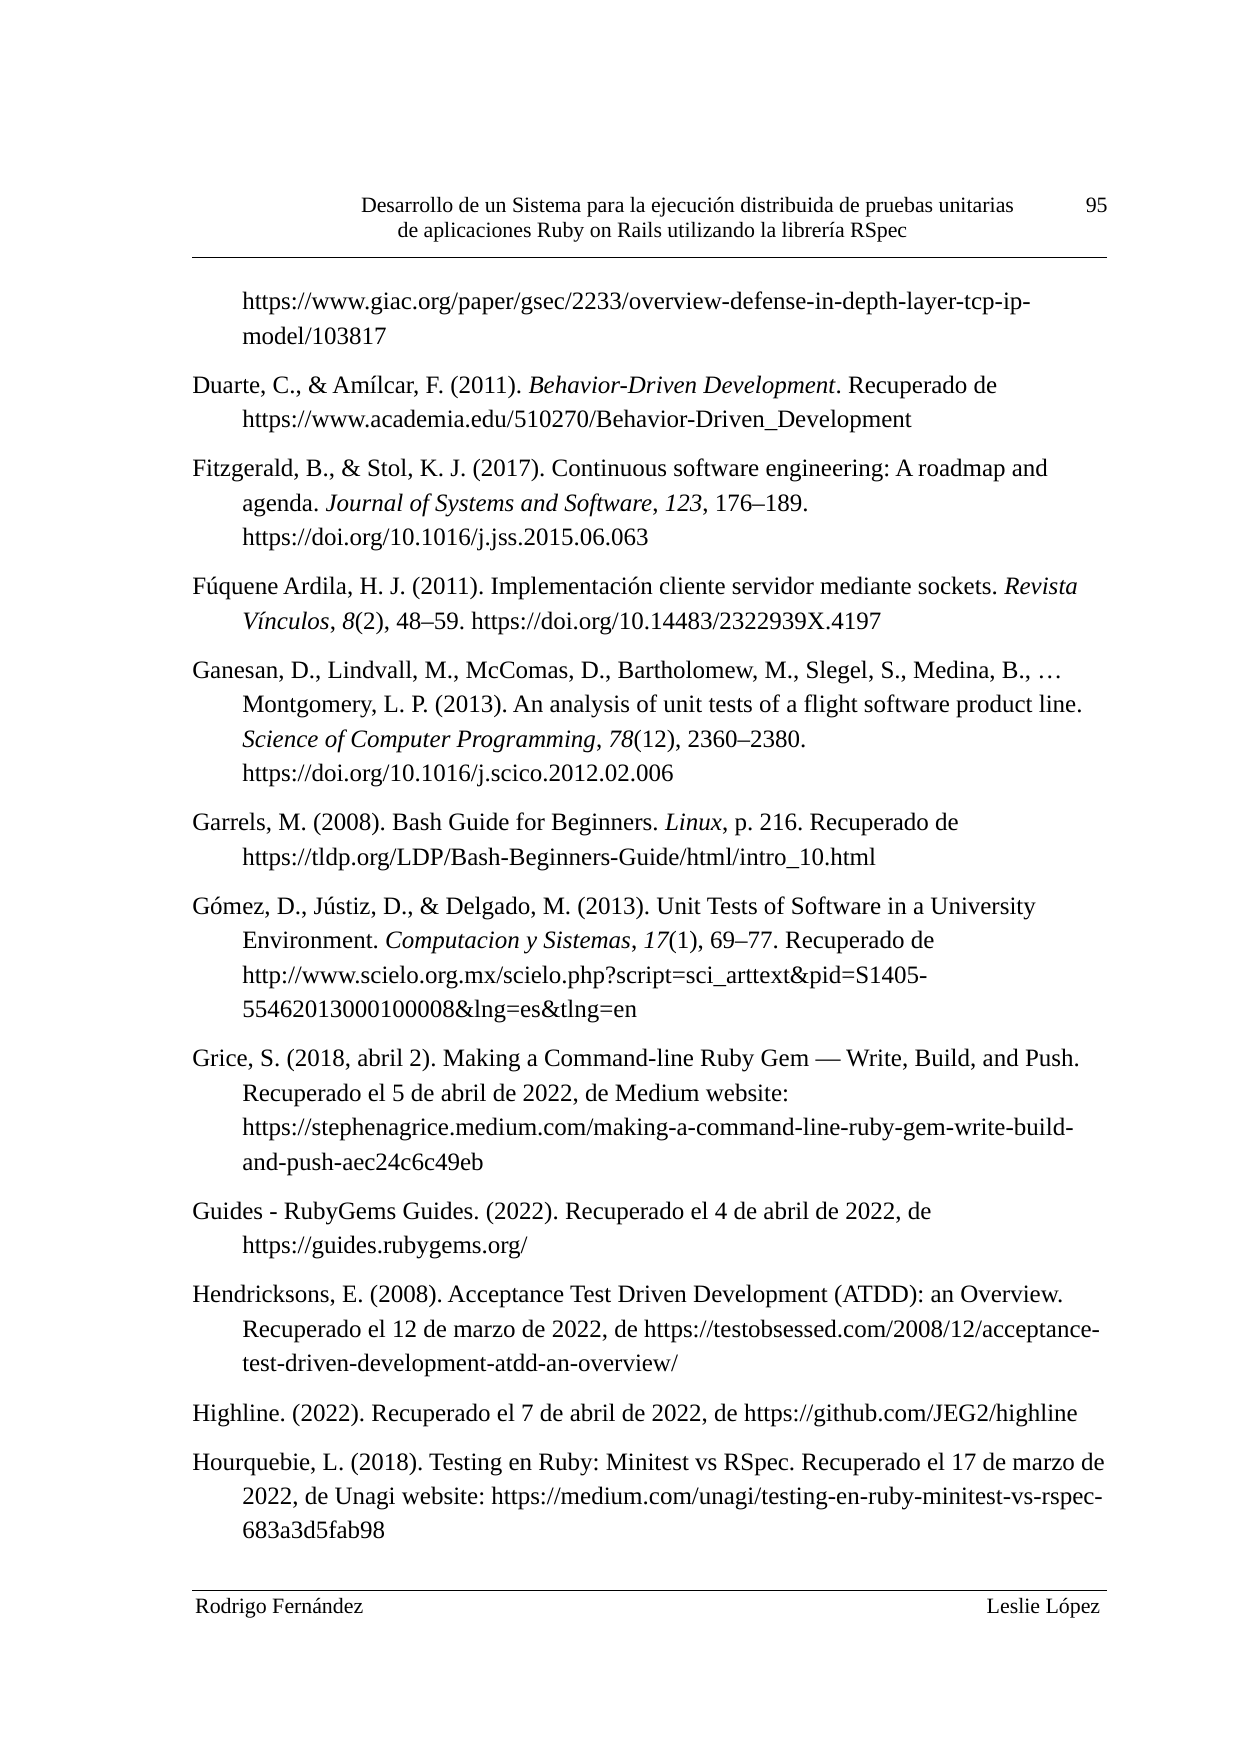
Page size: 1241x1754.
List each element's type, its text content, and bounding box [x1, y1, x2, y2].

text Hourquebie, L. (2018). Testing en Ruby: Minitest vs RSpec. Recuperado el 17 de marzo de 2022, de Unagi website: https://medium.com/unagi/testing-en-ruby-minitest-vs-rspec-683a3d5fab98 [192, 1447, 1107, 1544]
text Garrels, M. (2008). Bash Guide for Beginners. Linux, p. 216. Recuperado de https://tldp.org/LDP/Bash-Beginners-Guide/html/intro_10.html [192, 807, 1107, 871]
text https://www.giac.org/paper/gsec/2233/overview-defense-in-depth-layer-tcp-ip-model/103817 [192, 286, 1107, 349]
text Duarte, C., & Amílcar, F. (2011). Behavior-Driven Development. Recuperado de https://www.academia.edu/510270/Behavior-Driven_Development [192, 370, 1107, 433]
text Fúquene Ardila, H. J. (2011). Implementación cliente servidor mediante sockets. Revista Vínculos, 8(2), 48–59. https://doi.org/10.14483/2322939X.4197 [192, 571, 1107, 635]
text Ganesan, D., Lindvall, M., McComas, D., Bartholomew, M., Slegel, S., Medina, B., … Montgomery, L. P. (2013). An analysis of unit tests of a flight software product line. Science of Computer Programming, 78(12), 2360–2380. https://doi.org/10.1016/j.scico.2012.02.006 [192, 655, 1107, 787]
text Gómez, D., Jústiz, D., & Delgado, M. (2013). Unit Tests of Software in a University Environment. Computacion y Sistemas, 17(1), 69–77. Recuperado de http://www.scielo.org.mx/scielo.php?script=sci_arttext&pid=S1405-55462013000100008&lng=es&tlng=en [192, 891, 1107, 1023]
text Fitzgerald, B., & Stol, K. J. (2017). Continuous software engineering: A roadmap and agenda. Journal of Systems and Software, 123, 176–189. https://doi.org/10.1016/j.jss.2015.06.063 [192, 453, 1107, 551]
text Highline. (2022). Recuperado el 7 de abril de 2022, de https://github.com/JEG2/highline [192, 1398, 1107, 1426]
text Hendricksons, E. (2008). Acceptance Test Driven Development (ATDD): an Overview. Recuperado el 12 de marzo de 2022, de https://testobsessed.com/2008/12/acceptance-test-driven-development-atdd-an-overview/ [192, 1279, 1107, 1377]
text Guides - RubyGems Guides. (2022). Recuperado el 4 de abril de 2022, de https://guides.rubygems.org/ [192, 1196, 1107, 1259]
text Grice, S. (2018, abril 2). Making a Command-line Ruby Gem — Write, Build, and Push. Recuperado el 5 de abril de 2022, de Medium website: https://stephenagrice.medium.com/making-a-command-line-ruby-gem-write-build-and-push-aec24c6c49eb [192, 1043, 1107, 1176]
